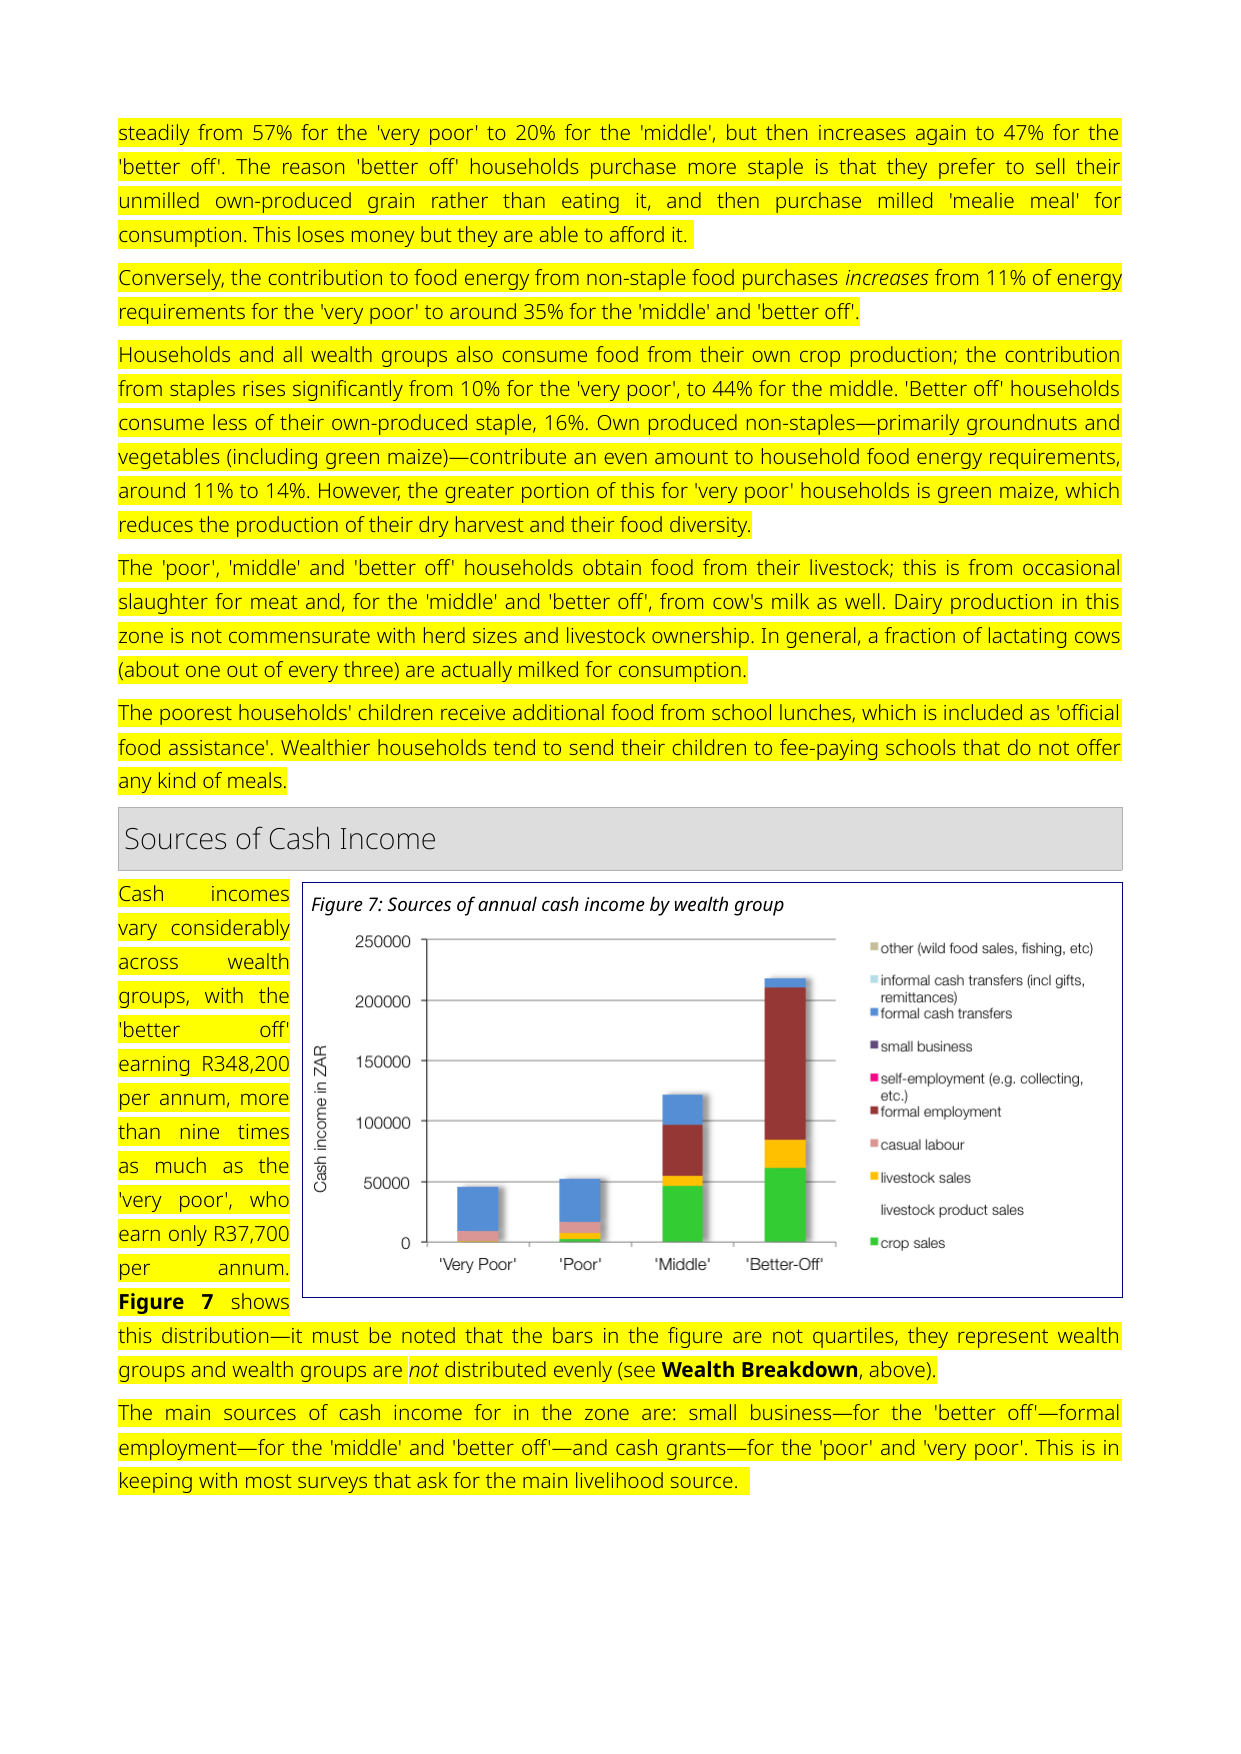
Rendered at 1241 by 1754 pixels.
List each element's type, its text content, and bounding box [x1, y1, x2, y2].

table_header Sources of Cash Income [119, 808, 1122, 870]
text Conversely, the contribution to food energy from non-staple food purchases increases from 11% of energy requirements for the 'very poor' to around 35% for the 'middle' and 'better off'. [118, 263, 1122, 326]
text steadily from 57% for the 'very poor' to 20% for the 'middle', but then increases again to 47% for the 'better off'. The reason 'better off' households purchase more staple is that they prefer to sell their unmilled own-produced grain rather than eating it, and then purchase milled 'mealie meal' for consumption. This loses money but they are able to afford it. [118, 118, 1122, 249]
text Households and all wealth groups also consume food from their own crop production; the contribution from staples rises significantly from 10% for the 'very poor', to 44% for the middle. 'Better off' households consume less of their own-produced staple, 16%. Own produced non-staples—primarily groundnuts and vegetables (including green maize)—contribute an even amount to household food energy requirements, around 11% to 14%. However, the greater portion of this for 'very poor' households is green maize, which reduces the production of their dry harvest and their food diversity. [118, 340, 1122, 539]
text Figure 7: Sources of annual cash income by wealth group [311, 891, 1113, 917]
text The 'poor', 'middle' and 'better off' households obtain food from their livestock; this is from occasional slaughter for meat and, for the 'middle' and 'better off', from cow's milk as well. Dairy production in this zone is not commensurate with herd sizes and livestock ownership. In general, a fraction of lactating cows (about one out of every three) are actually milked for consumption. [118, 553, 1122, 684]
text Cash incomes vary considerably across wealth groups, with the 'better off' earning R348,200 per annum, more than nine times as much as the 'very poor', who earn only R37,700 per annum. Figure 7 shows this distribution—it must be noted that the bars in the figure are not quartiles, they represent wealth groups and wealth groups are not distributed evenly (see Wealth Breakdown, above). [118, 879, 1122, 1384]
picture [310, 929, 1106, 1276]
text The main sources of cash income for in the zone are: small business—for the 'better off'—formal employment—for the 'middle' and 'better off'—and cash grants—for the 'poor' and 'very poor'. This is in keeping with most surveys that ask for the main livelihood source. [118, 1398, 1122, 1495]
text The poorest households' children receive additional food from school lunches, which is included as 'official food assistance'. Wealthier households tend to send their children to fee-paying schools that do not offer any kind of meals. [118, 698, 1122, 795]
